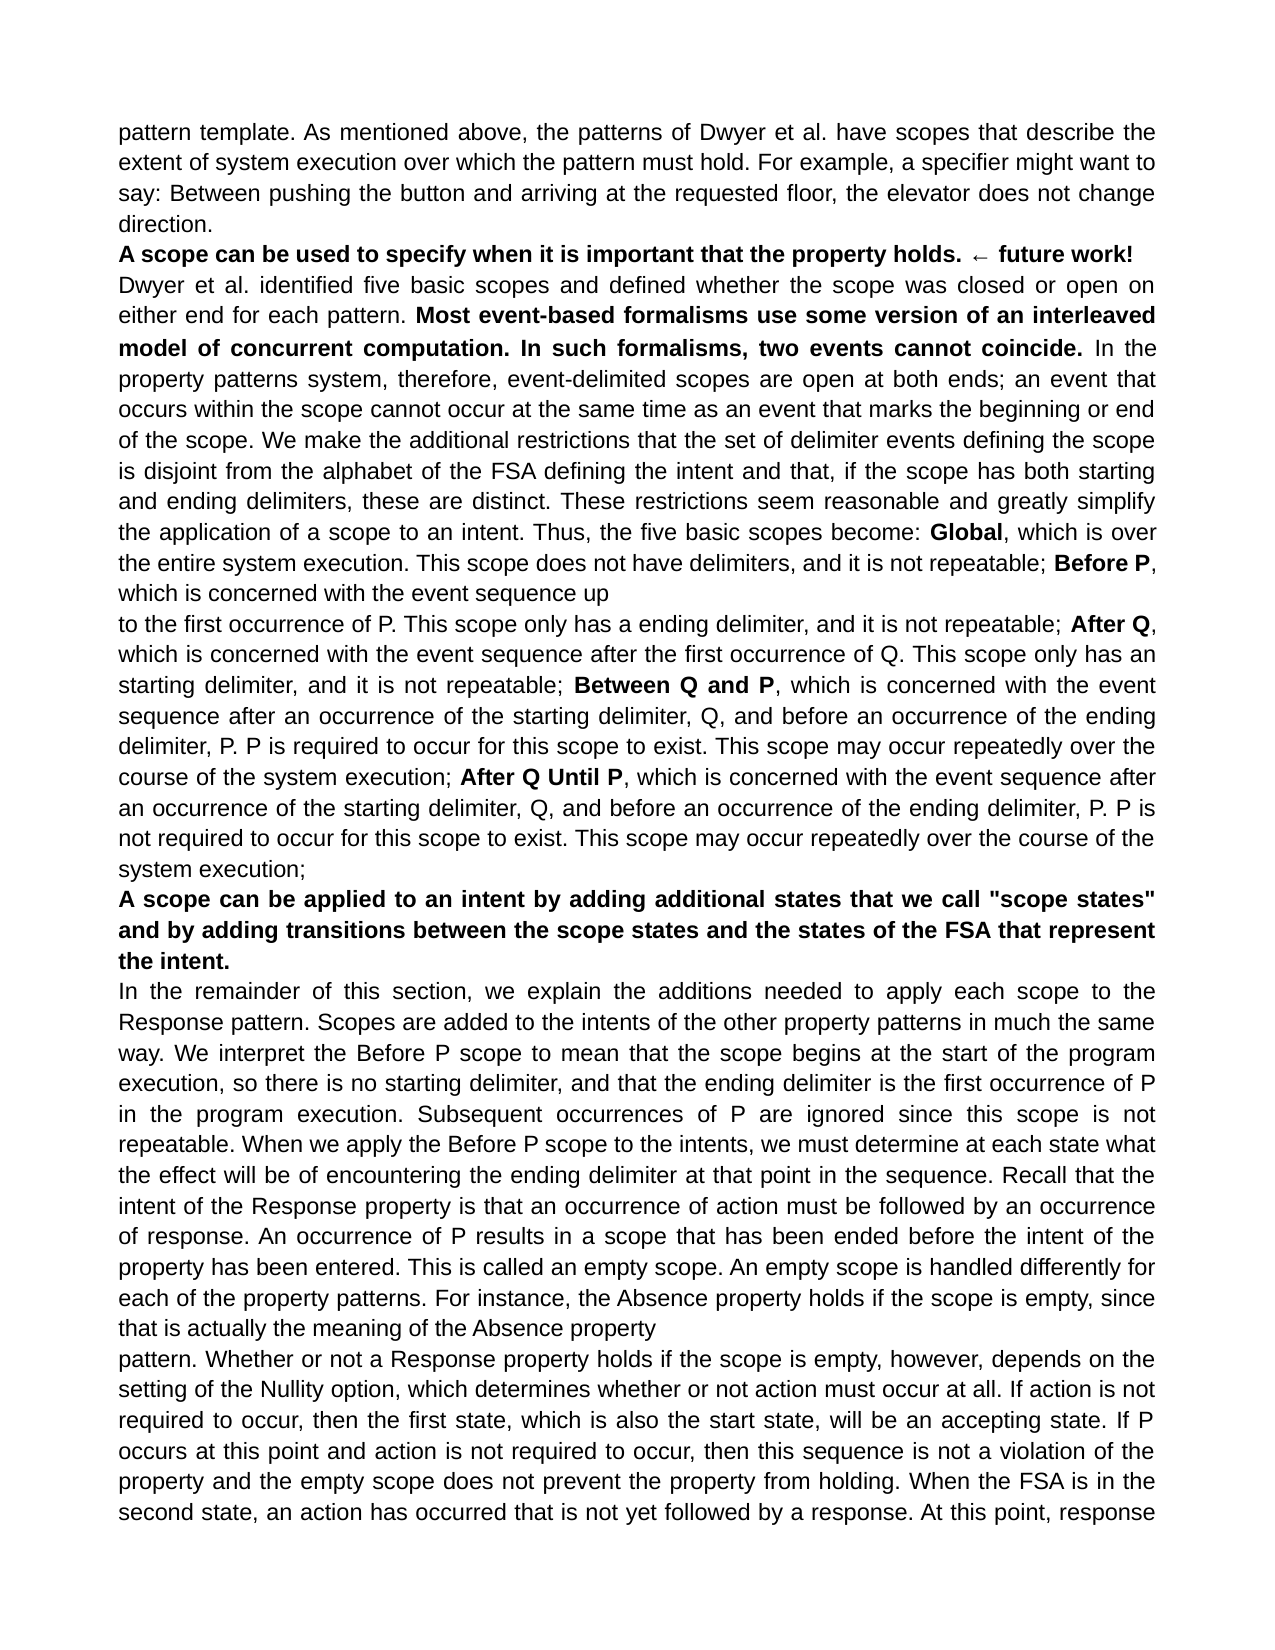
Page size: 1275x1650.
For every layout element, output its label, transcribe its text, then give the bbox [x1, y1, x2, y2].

text to the first occurrence of P. This scope only has a ending delimiter, and it is not repeatable; After Q, which is concerned with the event sequence after the first occurrence of Q. This scope only has an starting delimiter, and it is not repeatable; Between Q and P, which is concerned with the event sequence after an occurrence of the starting delimiter, Q, and before an occurrence of the ending delimiter, P. P is required to occur for this scope to exist. This scope may occur repeatedly over the course of the system execution; After Q Until P, which is concerned with the event sequence after an occurrence of the starting delimiter, Q, and before an occurrence of the ending delimiter, P. P is not required to occur for this scope to exist. This scope may occur repeatedly over the course of the system execution; [118, 610, 1157, 882]
text A scope can be used to specify when it is important that the property holds. ← future work! [118, 241, 1157, 267]
text pattern. Whether or not a Response property holds if the scope is empty, however, depends on the setting of the Nullity option, which determines whether or not action must occur at all. If action is not required to occur, then the first state, which is also the start state, will be an accepting state. If P occurs at this point and action is not required to occur, then this sequence is not a violation of the property and the empty scope does not prevent the property from holding. When the FSA is in the second state, an action has occurred that is not yet followed by a response. At this point, response [118, 1345, 1157, 1525]
text In the remainder of this section, we explain the additions needed to apply each scope to the Response pattern. Scopes are added to the intents of the other property patterns in much the same way. We interpret the Before P scope to mean that the scope begins at the start of the program execution, so there is no starting delimiter, and that the ending delimiter is the first occurrence of P in the program execution. Subsequent occurrences of P are ignored since this scope is not repeatable. When we apply the Before P scope to the intents, we must determine at each state what the effect will be of encountering the ending delimiter at that point in the sequence. Recall that the intent of the Response property is that an occurrence of action must be followed by an occurrence of response. An occurrence of P results in a scope that has been ended before the intent of the property has been entered. This is called an empty scope. An empty scope is handled differently for each of the property patterns. For instance, the Absence property holds if the scope is empty, since that is actually the meaning of the Absence property [118, 978, 1157, 1341]
text Dwyer et al. identified five basic scopes and defined whether the scope was closed or open on either end for each pattern. Most event-based formalisms use some version of an interleaved model of concurrent computation. In such formalisms, two events cannot coincide. In the property patterns system, therefore, event-delimited scopes are open at both ends; an event that occurs within the scope cannot occur at the same time as an event that marks the beginning or end of the scope. We make the additional restrictions that the set of delimiter events defining the scope is disjoint from the alphabet of the FSA defining the intent and that, if the scope has both starting and ending delimiters, these are distinct. These restrictions seem reasonable and greatly simplify the application of a scope to an intent. Thus, the five basic scopes become: Global, which is over the entire system execution. This scope does not have delimiters, and it is not repeatable; Before P, which is concerned with the event sequence up [118, 271, 1157, 606]
text A scope can be applied to an intent by adding additional states that we call "scope states" and by adding transitions between the scope states and the states of the FSA that represent the intent. [118, 886, 1157, 974]
text pattern template. As mentioned above, the patterns of Dwyer et al. have scopes that describe the extent of system execution over which the pattern must hold. For example, a specifier might want to say: Between pushing the button and arriving at the requested floor, the elevator does not change direction. [118, 118, 1157, 237]
